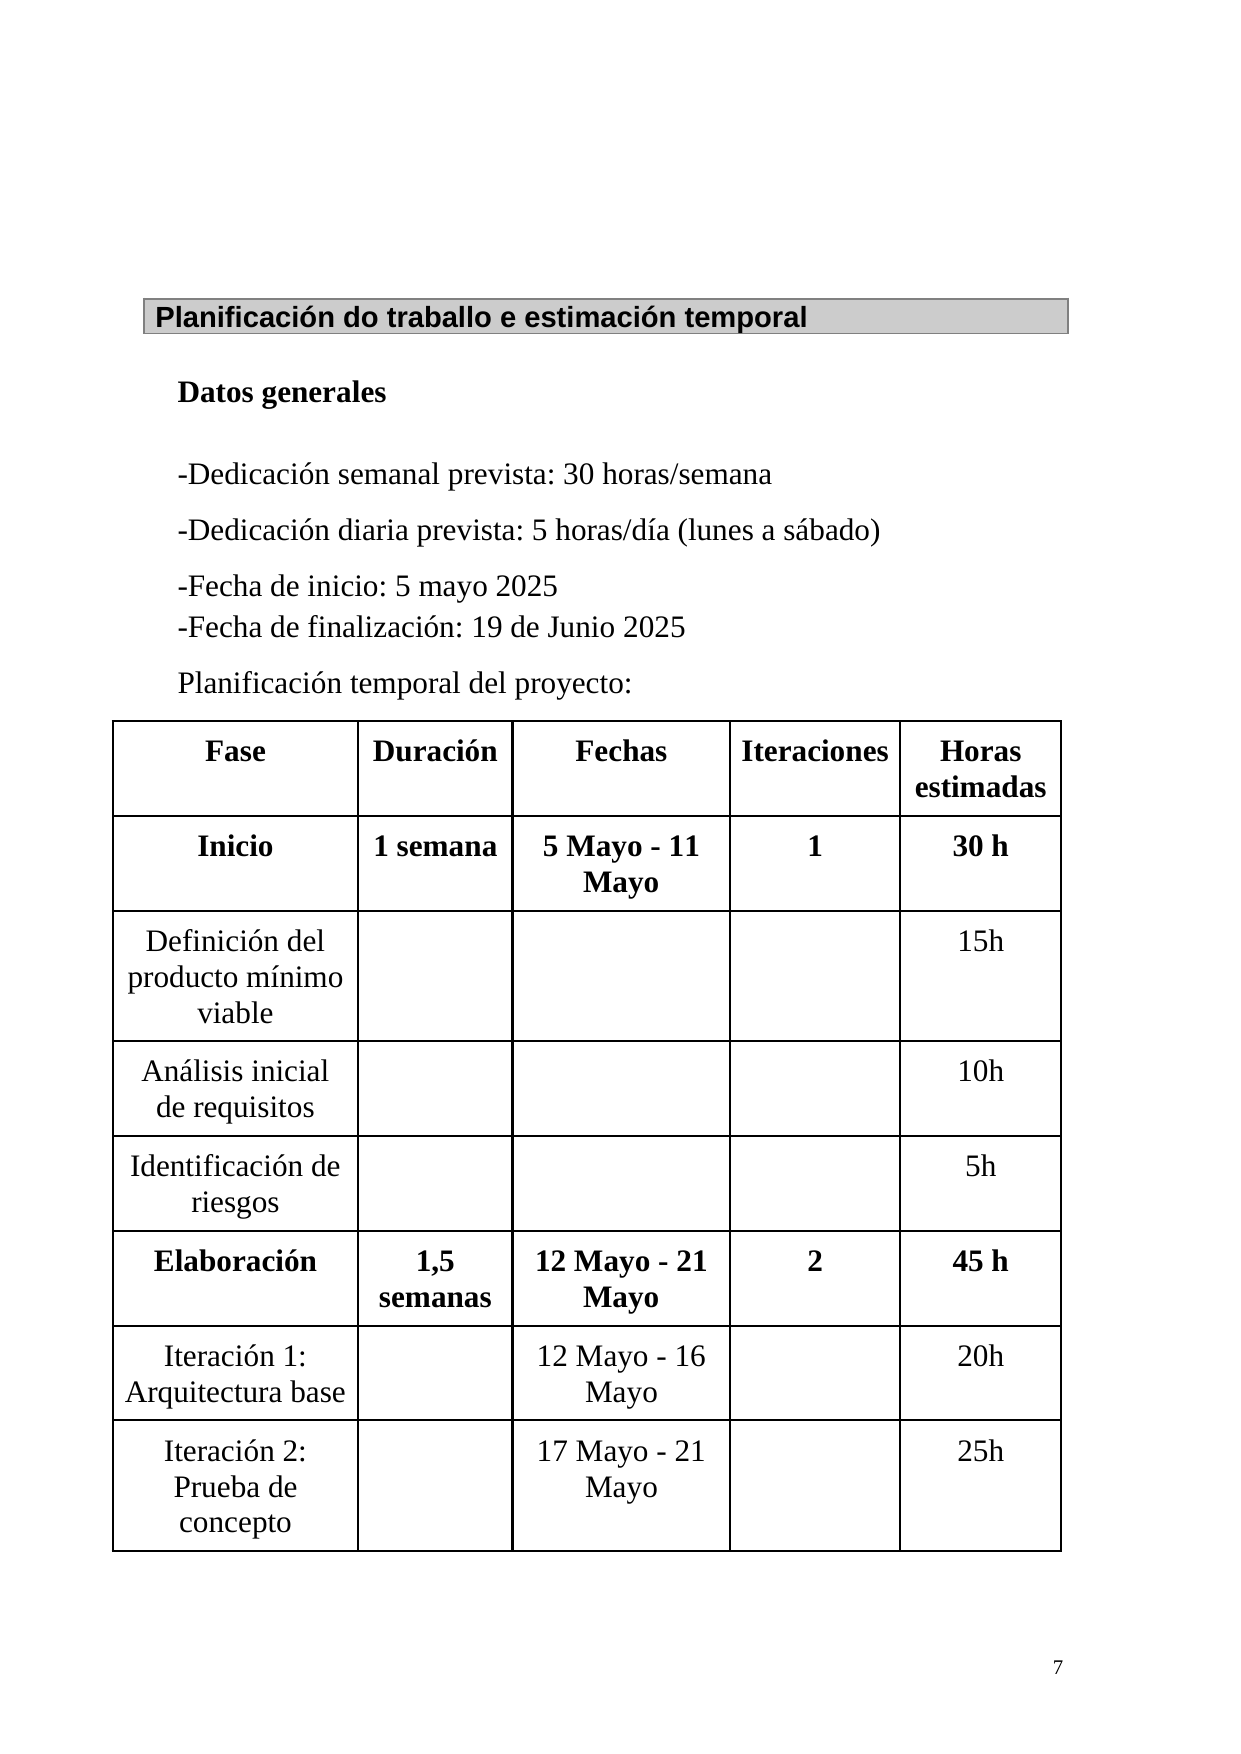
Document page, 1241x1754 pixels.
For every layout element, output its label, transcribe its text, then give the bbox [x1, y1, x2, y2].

table_cell [359, 1421, 511, 1550]
table_cell Iteración 2: Prueba de concepto [114, 1421, 357, 1550]
table_cell Elaboración [114, 1232, 357, 1324]
table_cell 17 Mayo - 21 Mayo [514, 1421, 729, 1550]
table_cell [514, 912, 729, 1040]
table_cell [359, 1042, 511, 1135]
table_cell 15h [901, 912, 1060, 1040]
table_cell 45 h [901, 1232, 1060, 1324]
table_cell [731, 1421, 899, 1550]
table_cell 12 Mayo - 16 Mayo [514, 1327, 729, 1419]
table_cell [514, 1137, 729, 1230]
table_cell [359, 1327, 511, 1419]
table_cell 1,5 semanas [359, 1232, 511, 1324]
table_cell [731, 1327, 899, 1419]
table_cell [359, 1137, 511, 1230]
text Datos generales -Dedicación semanal prevista: 30 horas/semana [177, 373, 1063, 491]
text -Fecha de inicio: 5 mayo 2025 -Fecha de finalización: 19 de Junio 2025 [177, 567, 1063, 644]
table_cell Identificación de riesgos [114, 1137, 357, 1230]
table_cell 2 [731, 1232, 899, 1324]
table_cell 12 Mayo - 21 Mayo [514, 1232, 729, 1324]
table_cell Inicio [114, 817, 357, 909]
table_cell Análisis inicial de requisitos [114, 1042, 357, 1135]
table_cell 10h [901, 1042, 1060, 1135]
table_cell 1 semana [359, 817, 511, 909]
table_header Fase [114, 722, 357, 815]
table_cell 20h [901, 1327, 1060, 1419]
text -Dedicación diaria prevista: 5 horas/día (lunes a sábado) [177, 511, 1063, 547]
table_header Fechas [514, 722, 729, 815]
table_cell 5h [901, 1137, 1060, 1230]
table_cell Iteración 1: Arquitectura base [114, 1327, 357, 1419]
table_cell [359, 912, 511, 1040]
table_header Duración [359, 722, 511, 815]
table_header Horas estimadas [901, 722, 1060, 815]
table_cell [731, 1137, 899, 1230]
table_cell 30 h [901, 817, 1060, 909]
table_cell [731, 1042, 899, 1135]
table_header Planificación do traballo e estimación temporal [145, 300, 1067, 333]
table_cell 25h [901, 1421, 1060, 1550]
table_cell [514, 1042, 729, 1135]
text Planificación temporal del proyecto: [177, 664, 1063, 700]
table_cell Definición del producto mínimo viable [114, 912, 357, 1040]
table_cell 5 Mayo - 11 Mayo [514, 817, 729, 909]
table_cell 1 [731, 817, 899, 909]
table_header Iteraciones [731, 722, 899, 815]
table_cell [731, 912, 899, 1040]
